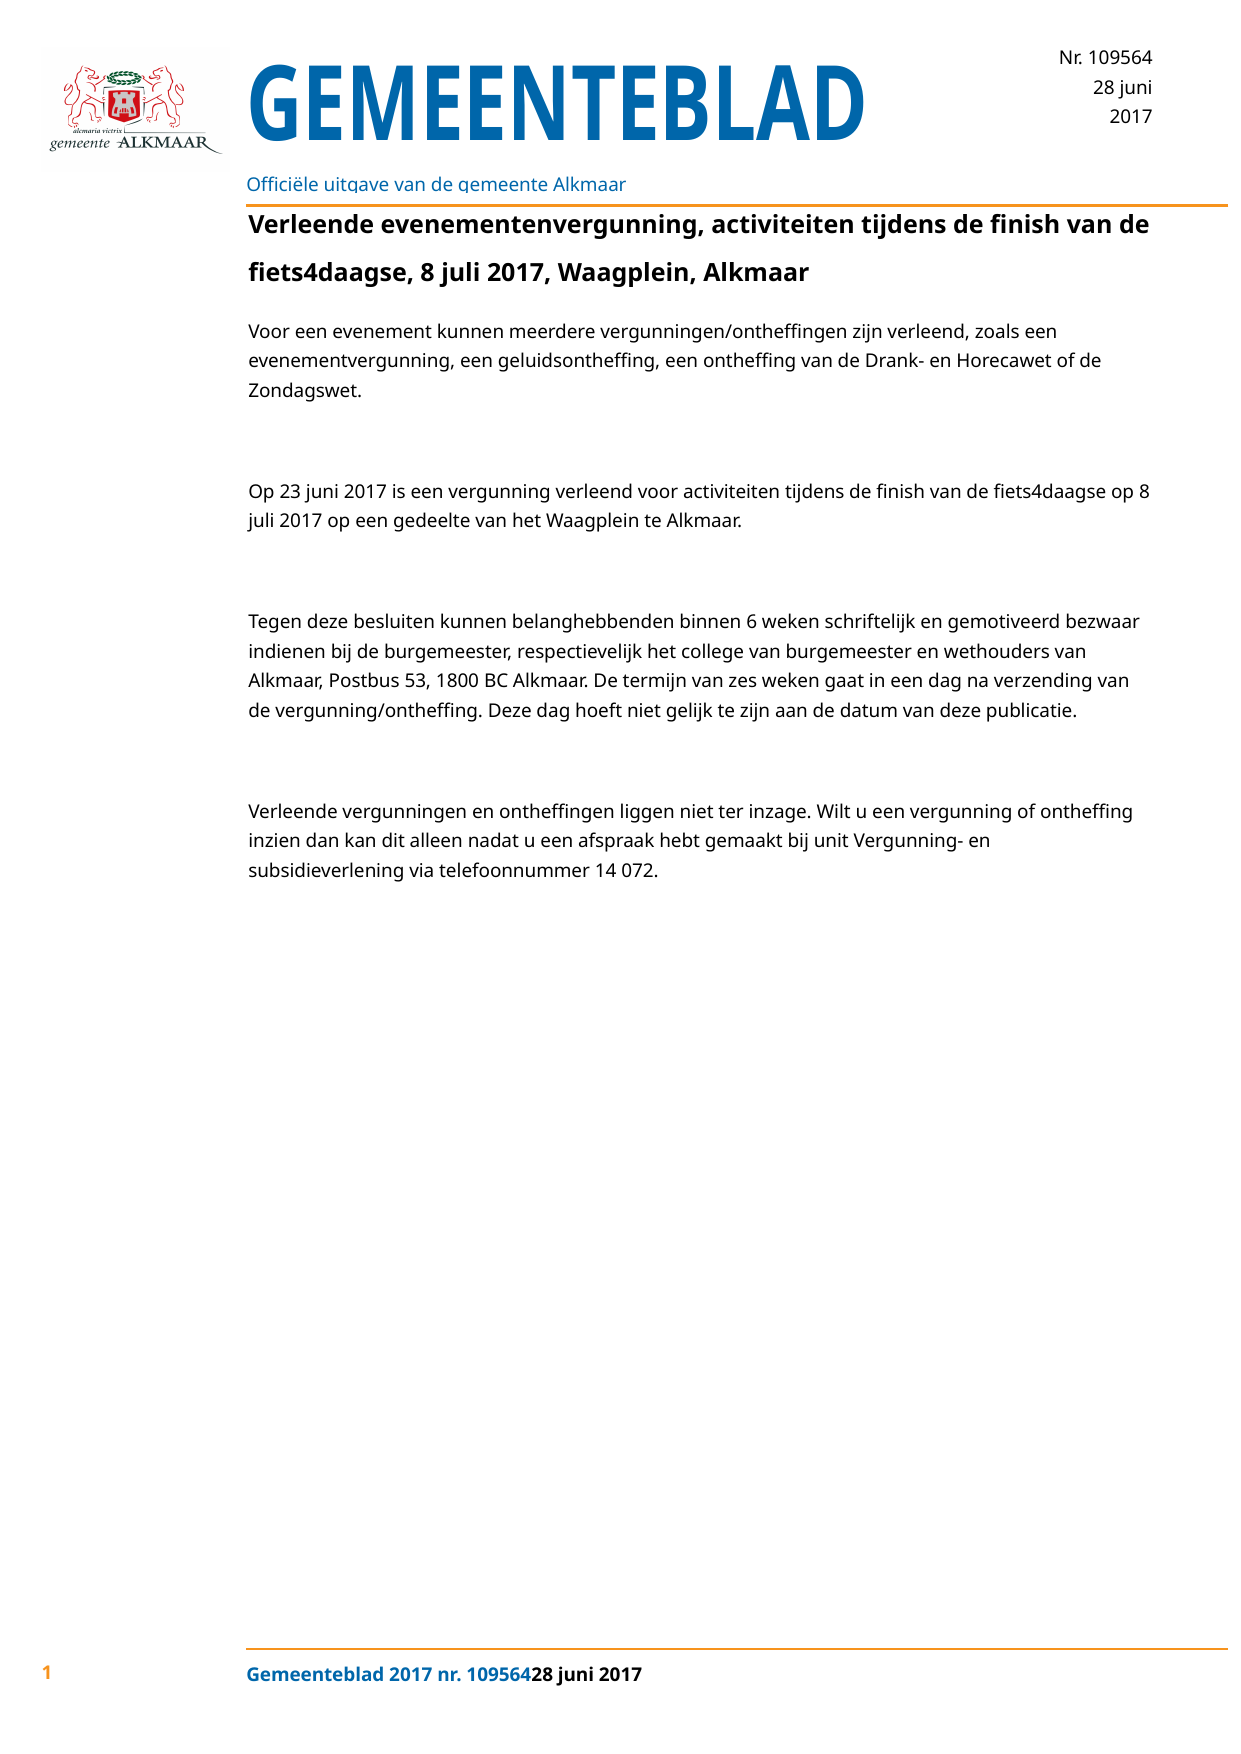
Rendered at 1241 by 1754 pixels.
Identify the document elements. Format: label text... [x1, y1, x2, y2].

text Op 23 juni 2017 is een vergunning verleend voor activiteiten tijdens de finish van de fiets4daagse op 8 juli 2017 op een gedeelte van het Waagplein te Alkmaar. [248, 478, 1152, 533]
picture [41, 47, 231, 172]
text Tegen deze besluiten kunnen belanghebbenden binnen 6 weken schriftelijk en gemotiveerd bezwaar indienen bij de burgemeester, respectievelijk het college van burgemeester en wethouders van Alkmaar, Postbus 53, 1800 BC Alkmaar. De termijn van zes weken gaat in een dag na verzending van de vergunning/ontheffing. Deze dag hoeft niet gelijk te zijn aan de datum van deze publicatie. [248, 608, 1152, 723]
text Voor een evenement kunnen meerdere vergunningen/ontheffingen zijn verleend, zoals een evenementvergunning, een geluidsontheffing, een ontheffing van de Drank- en Horecawet of de Zondagswet. [248, 318, 1152, 403]
text Verleende vergunningen en ontheffingen liggen niet ter inzage. Wilt u een vergunning of ontheffing inzien dan kan dit alleen nadat u een afspraak hebt gemaakt bij unit Vergunning- en subsidieverlening via telefoonnummer 14 072. [248, 798, 1152, 883]
text Verleende evenementenvergunning, activiteiten tijdens de finish van de fiets4daagse, 8 juli 2017, Waagplein, Alkmaar [248, 207, 1152, 288]
